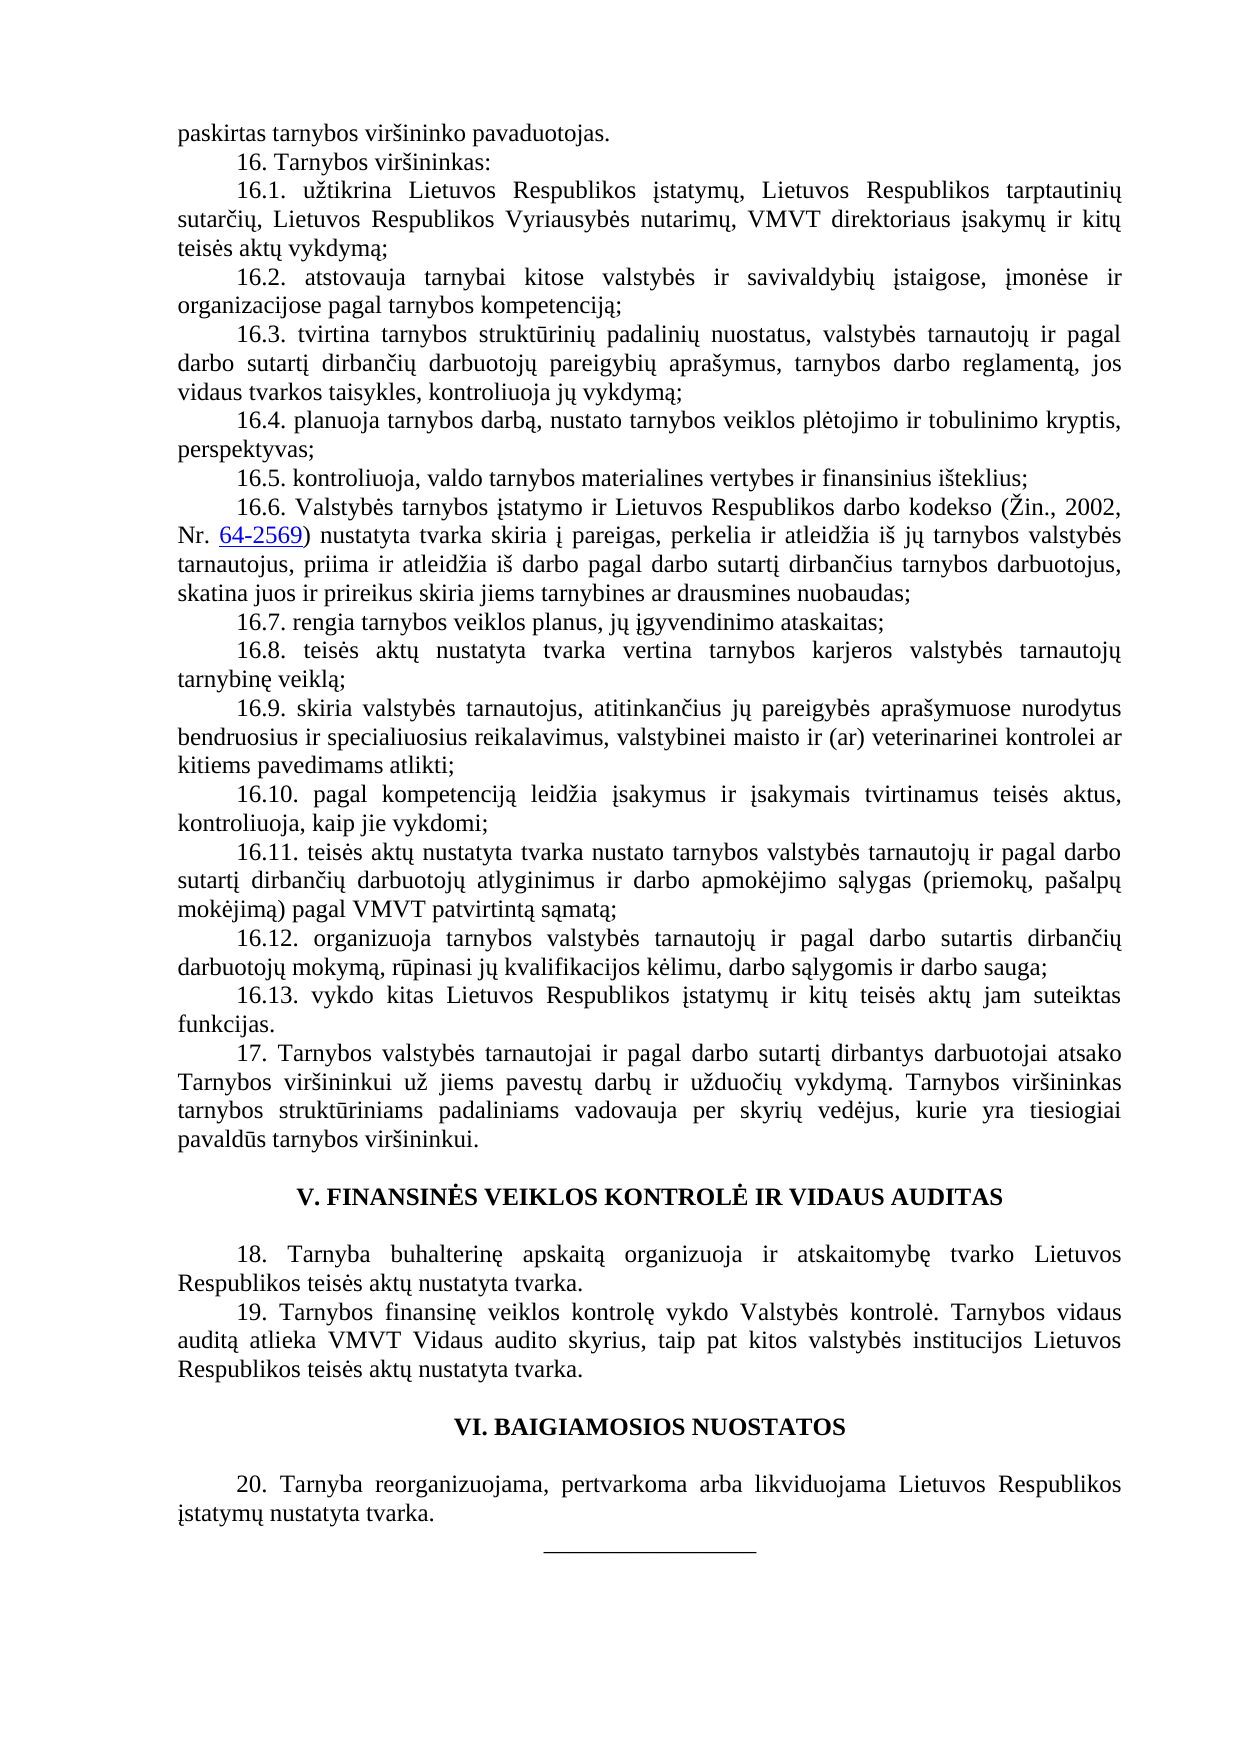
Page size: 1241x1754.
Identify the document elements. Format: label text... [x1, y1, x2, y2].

text 16.12. organizuoja tarnybos valstybės tarnautojų ir pagal darbo sutartis dirbančių darbuotojų mokymą, rūpinasi jų kvalifikacijos kėlimu, darbo sąlygomis ir darbo sauga; [177, 923, 1122, 981]
text paskirtas tarnybos viršininko pavaduotojas. [177, 118, 1122, 147]
text 16.8. teisės aktų nustatyta tvarka vertina tarnybos karjeros valstybės tarnautojų tarnybinę veiklą; [177, 636, 1122, 693]
text V. FINANSINĖS VEIKLOS KONTROLĖ IR VIDAUS AUDITAS [177, 1182, 1122, 1211]
text 16.3. tvirtina tarnybos struktūrinių padalinių nuostatus, valstybės tarnautojų ir pagal darbo sutartį dirbančių darbuotojų pareigybių aprašymus, tarnybos darbo reglamentą, jos vidaus tvarkos taisykles, kontroliuoja jų vykdymą; [177, 319, 1122, 406]
text 18. Tarnyba buhalterinę apskaitą organizuoja ir atskaitomybę tvarko Lietuvos Respublikos teisės aktų nustatyta tvarka. [177, 1239, 1122, 1297]
text 16. Tarnybos viršininkas: [177, 147, 1122, 176]
text _________________ [177, 1527, 1122, 1556]
text 16.4. planuoja tarnybos darbą, nustato tarnybos veiklos plėtojimo ir tobulinimo kryptis, perspektyvas; [177, 406, 1122, 463]
text 16.13. vykdo kitas Lietuvos Respublikos įstatymų ir kitų teisės aktų jam suteiktas funkcijas. [177, 981, 1122, 1038]
text 16.6. Valstybės tarnybos įstatymo ir Lietuvos Respublikos darbo kodekso (Žin., 2002, Nr. 64-2569) nustatyta tvarka skiria į pareigas, perkelia ir atleidžia iš jų tarnybos valstybės tarnautojus, priima ir atleidžia iš darbo pagal darbo sutartį dirbančius tarnybos darbuotojus, skatina juos ir prireikus skiria jiems tarnybines ar drausmines nuobaudas; [177, 492, 1122, 607]
text 16.7. rengia tarnybos veiklos planus, jų įgyvendinimo ataskaitas; [177, 607, 1122, 636]
text 16.11. teisės aktų nustatyta tvarka nustato tarnybos valstybės tarnautojų ir pagal darbo sutartį dirbančių darbuotojų atlyginimus ir darbo apmokėjimo sąlygas (priemokų, pašalpų mokėjimą) pagal VMVT patvirtintą sąmatą; [177, 837, 1122, 923]
text 20. Tarnyba reorganizuojama, pertvarkoma arba likviduojama Lietuvos Respublikos įstatymų nustatyta tvarka. [177, 1469, 1122, 1527]
text 16.1. užtikrina Lietuvos Respublikos įstatymų, Lietuvos Respublikos tarptautinių sutarčių, Lietuvos Respublikos Vyriausybės nutarimų, VMVT direktoriaus įsakymų ir kitų teisės aktų vykdymą; [177, 176, 1122, 262]
text VI. BAIGIAMOSIOS NUOSTATOS [177, 1412, 1122, 1441]
text 16.2. atstovauja tarnybai kitose valstybės ir savivaldybių įstaigose, įmonėse ir organizacijose pagal tarnybos kompetenciją; [177, 262, 1122, 319]
text 19. Tarnybos finansinę veiklos kontrolę vykdo Valstybės kontrolė. Tarnybos vidaus auditą atlieka VMVT Vidaus audito skyrius, taip pat kitos valstybės institucijos Lietuvos Respublikos teisės aktų nustatyta tvarka. [177, 1297, 1122, 1383]
text 16.10. pagal kompetenciją leidžia įsakymus ir įsakymais tvirtinamus teisės aktus, kontroliuoja, kaip jie vykdomi; [177, 779, 1122, 837]
text 16.5. kontroliuoja, valdo tarnybos materialines vertybes ir finansinius išteklius; [177, 463, 1122, 492]
text 16.9. skiria valstybės tarnautojus, atitinkančius jų pareigybės aprašymuose nurodytus bendruosius ir specialiuosius reikalavimus, valstybinei maisto ir (ar) veterinarinei kontrolei ar kitiems pavedimams atlikti; [177, 693, 1122, 779]
text 17. Tarnybos valstybės tarnautojai ir pagal darbo sutartį dirbantys darbuotojai atsako Tarnybos viršininkui už jiems pavestų darbų ir užduočių vykdymą. Tarnybos viršininkas tarnybos struktūriniams padaliniams vadovauja per skyrių vedėjus, kurie yra tiesiogiai pavaldūs tarnybos viršininkui. [177, 1038, 1122, 1153]
